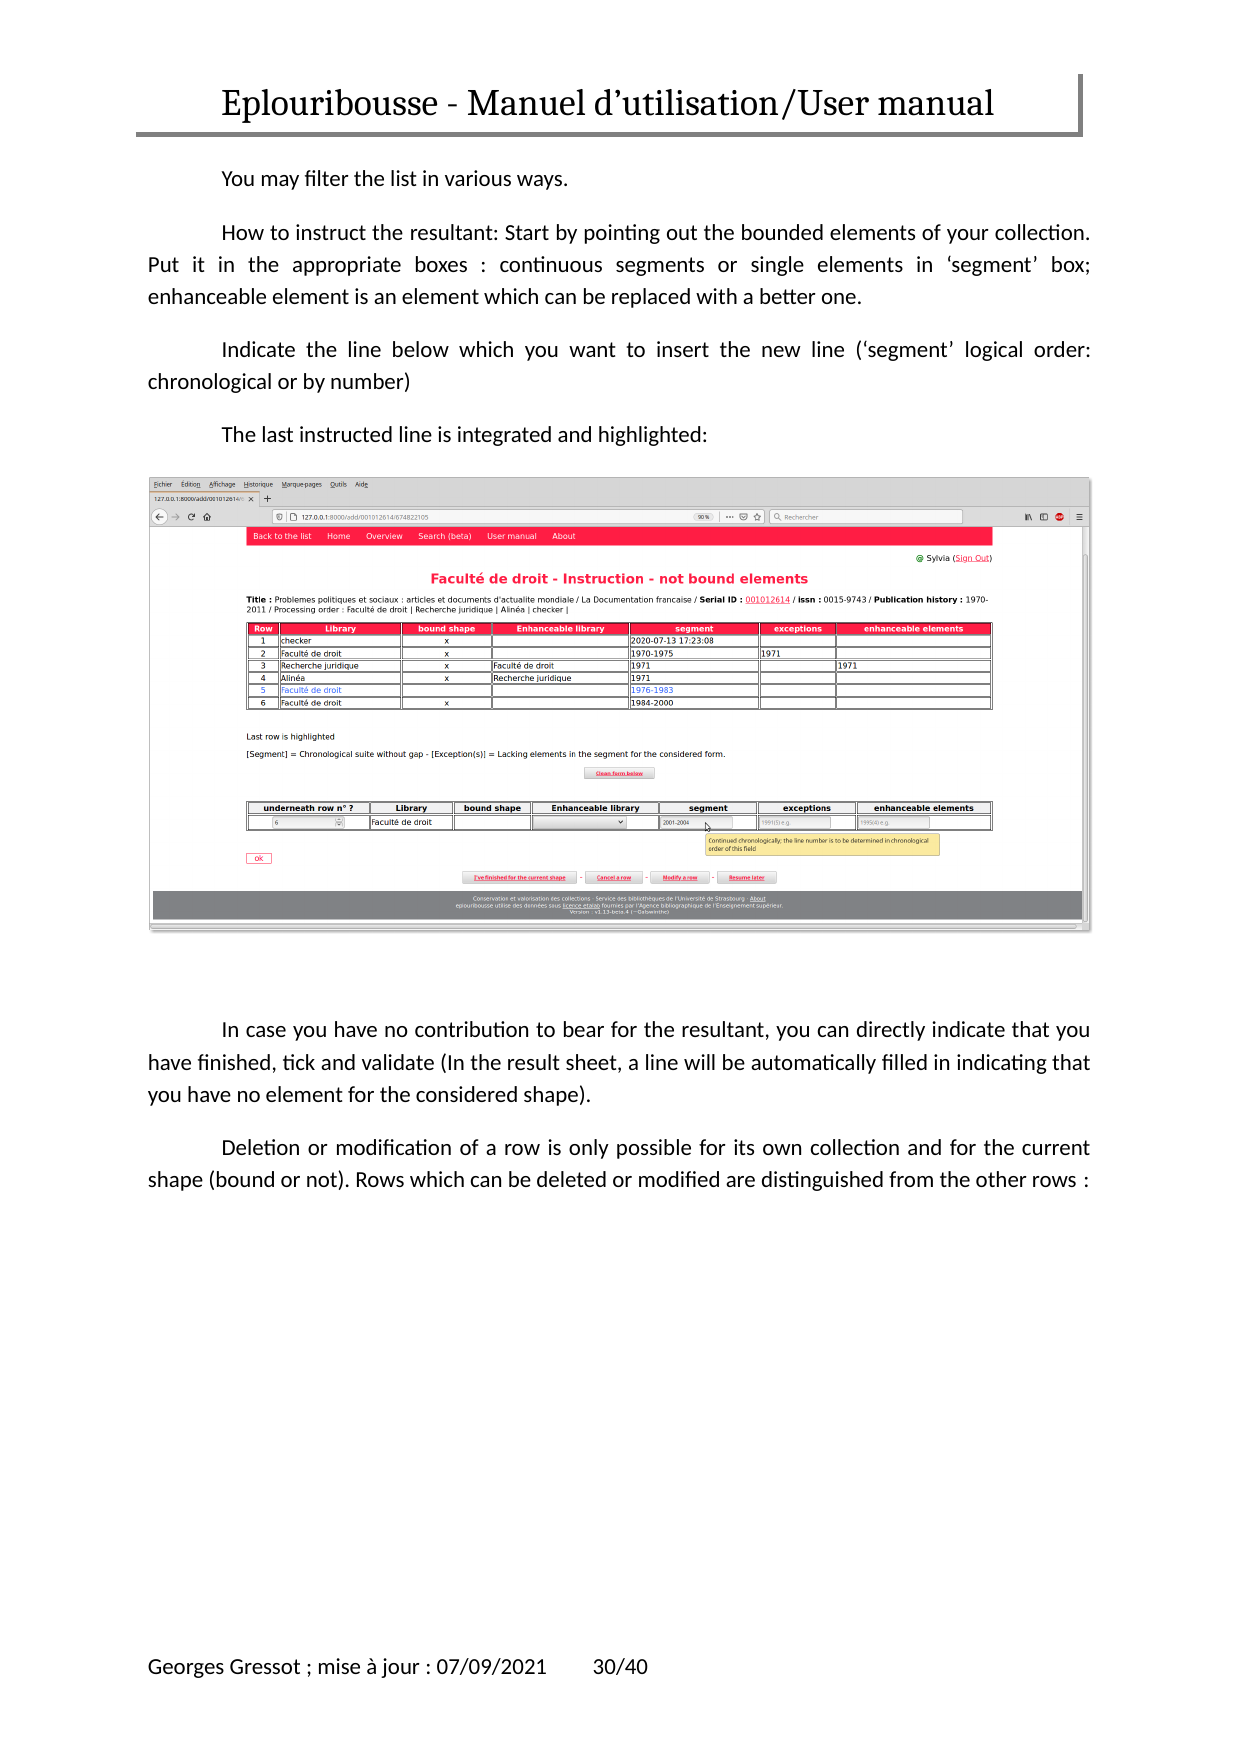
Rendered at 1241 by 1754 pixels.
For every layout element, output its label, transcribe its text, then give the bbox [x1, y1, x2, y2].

text Deletion or modification of a row is only possible for its own collection and for the current shape (bound or not). Rows which can be deleted or modified are distinguished from the other rows : [148, 1133, 1093, 1193]
text How to instruct the resultant: Start by pointing out the bounded elements of your collection. Put it in the appropriate boxes : continuous segments or single elements in ‘segment’ box; enhanceable element is an element which can be replaced with a better one. [148, 218, 1093, 310]
text Indicate the line below which you want to insert the new line (‘segment’ logical order: chronological or by number) [148, 335, 1093, 395]
picture [147, 475, 1093, 934]
text In case you have no contribution to bear for the resultant, you can directly indicate that you have finished, tick and validate (In the result sheet, a line will be automatically filled in indicating that you have no element for the considered shape). [148, 1016, 1093, 1108]
text The last instructed line is integrated and highlighted: [148, 420, 1093, 448]
text You may filter the list in various ways. [148, 164, 1093, 193]
